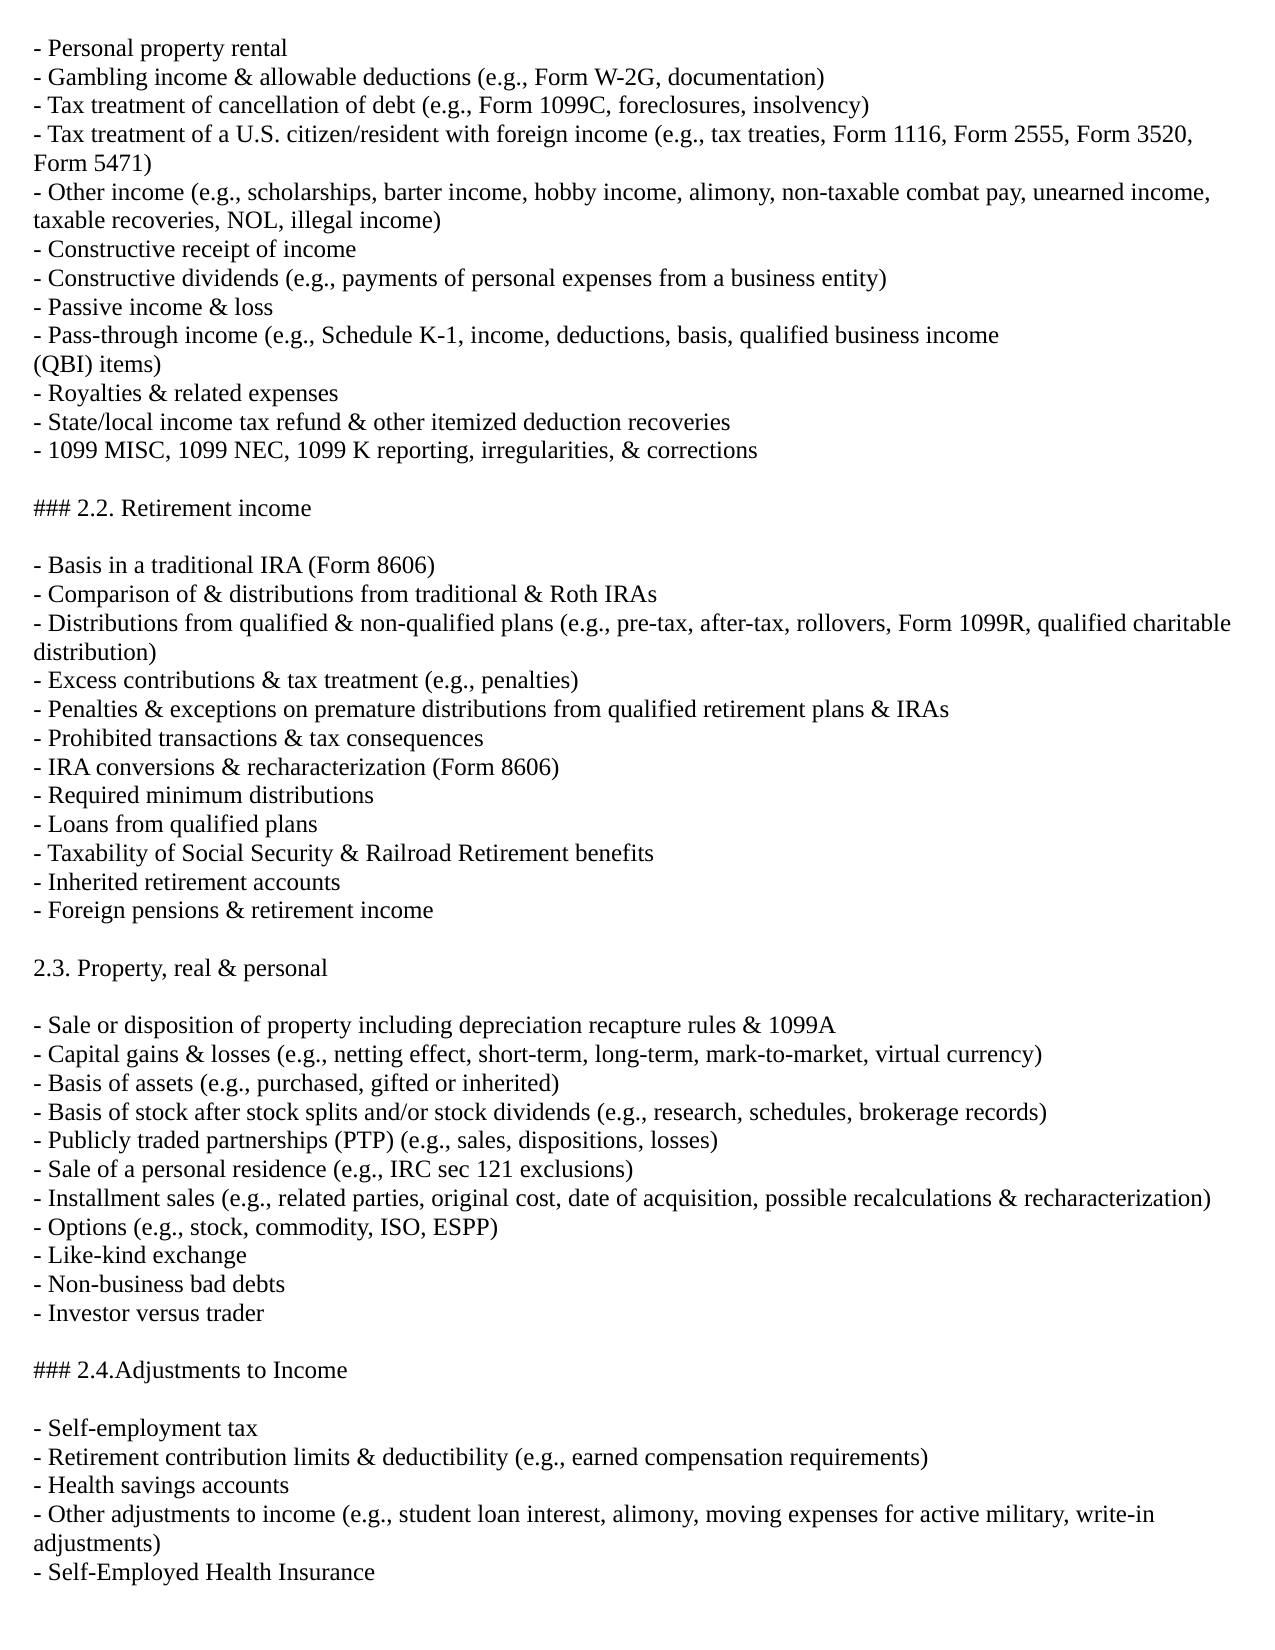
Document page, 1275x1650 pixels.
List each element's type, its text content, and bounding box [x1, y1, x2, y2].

text - Prohibited transactions & tax consequences [33, 723, 1242, 752]
text - Loans from qualified plans [33, 809, 1242, 838]
text - Taxability of Social Security & Railroad Retirement benefits [33, 838, 1242, 867]
text - Investor versus trader [33, 1298, 1242, 1327]
text - Tax treatment of cancellation of debt (e.g., Form 1099C, foreclosures, insolvency) [33, 91, 1242, 119]
text - Personal property rental [33, 33, 1242, 62]
text - 1099 MISC, 1099 NEC, 1099 K reporting, irregularities, & corrections [33, 436, 1242, 464]
text ### 2.2. Retirement income [33, 493, 1242, 522]
text (QBI) items) [33, 349, 1242, 378]
text - Passive income & loss [33, 292, 1242, 321]
text - Options (e.g., stock, commodity, ISO, ESPP) [33, 1212, 1242, 1241]
text - Basis in a traditional IRA (Form 8606) [33, 551, 1242, 579]
text - Retirement contribution limits & deductibility (e.g., earned compensation requirements) [33, 1442, 1242, 1471]
text - Tax treatment of a U.S. citizen/resident with foreign income (e.g., tax treaties, Form 1116, Form 2555, Form 3520, Form 5471) [33, 119, 1242, 177]
text - Basis of assets (e.g., purchased, gifted or inherited) [33, 1068, 1242, 1097]
text - IRA conversions & recharacterization (Form 8606) [33, 752, 1242, 781]
text - Non-business bad debts [33, 1269, 1242, 1298]
text - Self-employment tax [33, 1413, 1242, 1442]
text - Capital gains & losses (e.g., netting effect, short-term, long-term, mark-to-market, virtual currency) [33, 1039, 1242, 1068]
text - Foreign pensions & retirement income [33, 896, 1242, 924]
text - Other adjustments to income (e.g., student loan interest, alimony, moving expenses for active military, write-in adjustments) [33, 1499, 1242, 1557]
text 2.3. Property, real & personal [33, 953, 1242, 982]
text - Sale or disposition of property including depreciation recapture rules & 1099A [33, 1011, 1242, 1039]
text - Constructive dividends (e.g., payments of personal expenses from a business entity) [33, 263, 1242, 292]
text - Constructive receipt of income [33, 234, 1242, 263]
text - Royalties & related expenses [33, 378, 1242, 407]
text - Required minimum distributions [33, 781, 1242, 809]
text - Self-Employed Health Insurance [33, 1557, 1242, 1586]
text - Like-kind exchange [33, 1241, 1242, 1269]
text - Health savings accounts [33, 1471, 1242, 1499]
text ### 2.4.Adjustments to Income [33, 1356, 1242, 1384]
text - Penalties & exceptions on premature distributions from qualified retirement plans & IRAs [33, 694, 1242, 723]
text - Excess contributions & tax treatment (e.g., penalties) [33, 666, 1242, 694]
text - Pass-through income (e.g., Schedule K-1, income, deductions, basis, qualified business income [33, 321, 1242, 349]
text - Comparison of & distributions from traditional & Roth IRAs [33, 579, 1242, 608]
text - Installment sales (e.g., related parties, original cost, date of acquisition, possible recalculations & recharacterization) [33, 1183, 1242, 1212]
text - Other income (e.g., scholarships, barter income, hobby income, alimony, non-taxable combat pay, unearned income, taxable recoveries, NOL, illegal income) [33, 177, 1242, 234]
text - Distributions from qualified & non-qualified plans (e.g., pre-tax, after-tax, rollovers, Form 1099R, qualified charitable distribution) [33, 608, 1242, 666]
text - Inherited retirement accounts [33, 867, 1242, 896]
text - Sale of a personal residence (e.g., IRC sec 121 exclusions) [33, 1154, 1242, 1183]
text - Publicly traded partnerships (PTP) (e.g., sales, dispositions, losses) [33, 1126, 1242, 1154]
text - State/local income tax refund & other itemized deduction recoveries [33, 407, 1242, 436]
text - Gambling income & allowable deductions (e.g., Form W-2G, documentation) [33, 62, 1242, 91]
text - Basis of stock after stock splits and/or stock dividends (e.g., research, schedules, brokerage records) [33, 1097, 1242, 1126]
